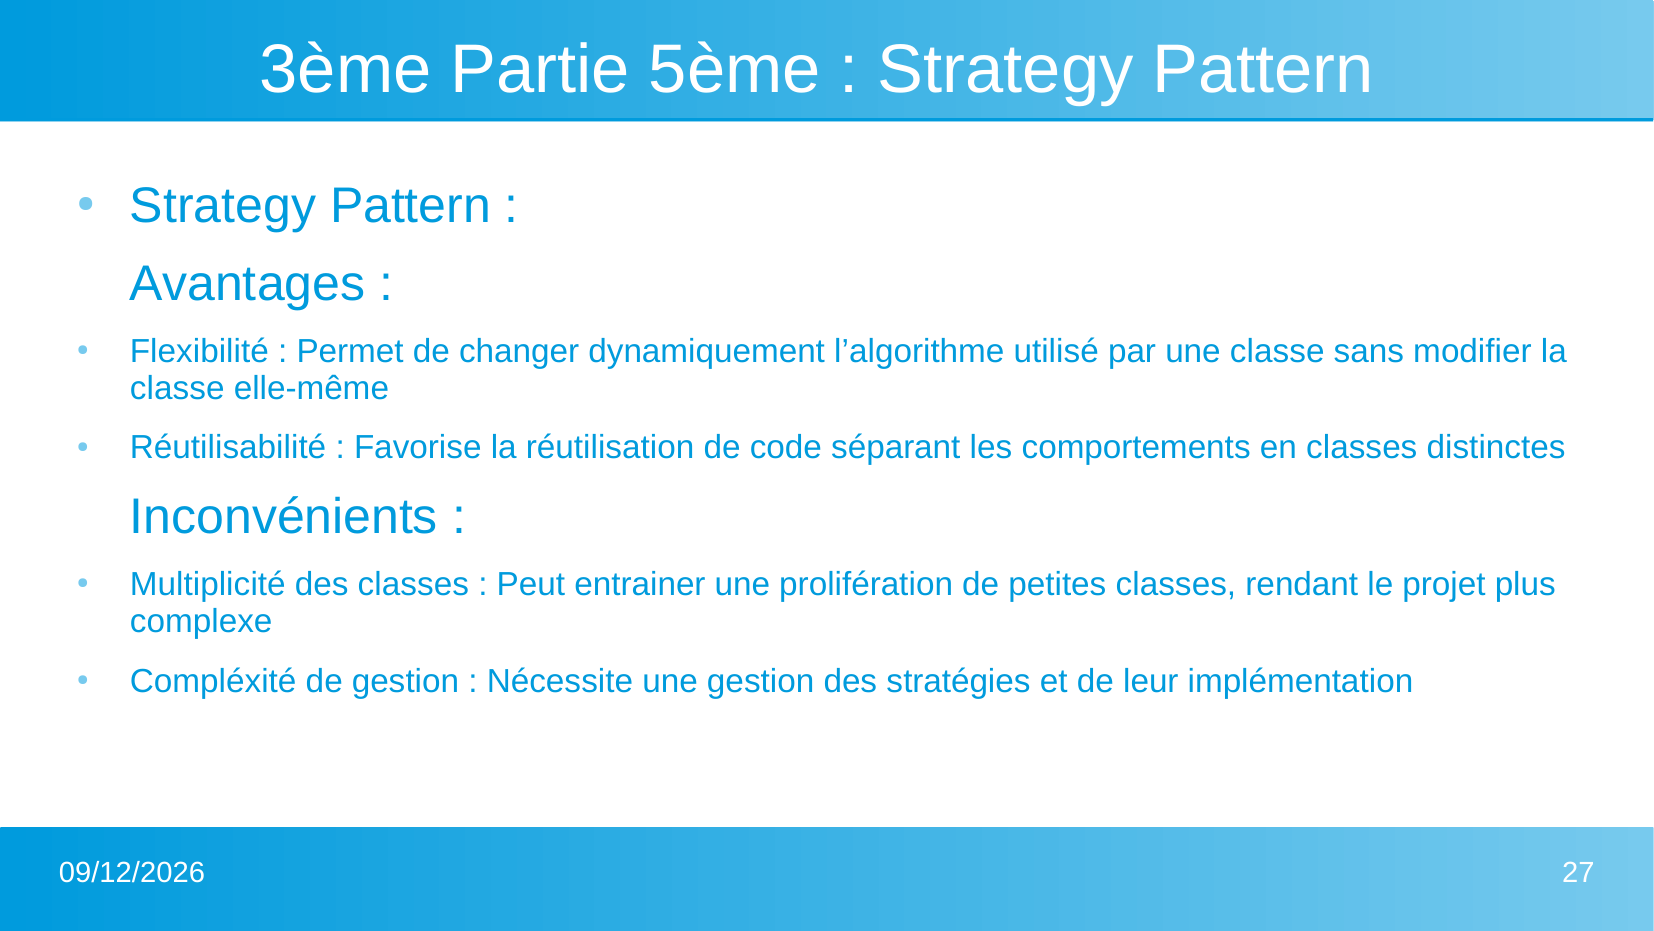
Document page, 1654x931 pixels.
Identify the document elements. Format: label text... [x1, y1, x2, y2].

title 3ème Partie 5ème : Strategy Pattern [59, 29, 1595, 108]
list Strategy Pattern : Avantages : Flexibilité : Permet de changer dynamiquement l’algorithme utilisé par une classe sans modifier la classe elle-même Réutilisabilité : Favorise la réutilisation de code séparant les comportements en classes distinctes Inconvénients : Multiplicité des classes : Peut entrainer une prolifération de petites classes, rendant le projet plus complexe Compléxité de gestion : Nécessite une gestion des stratégies et de leur implémentation [59, 177, 1595, 768]
